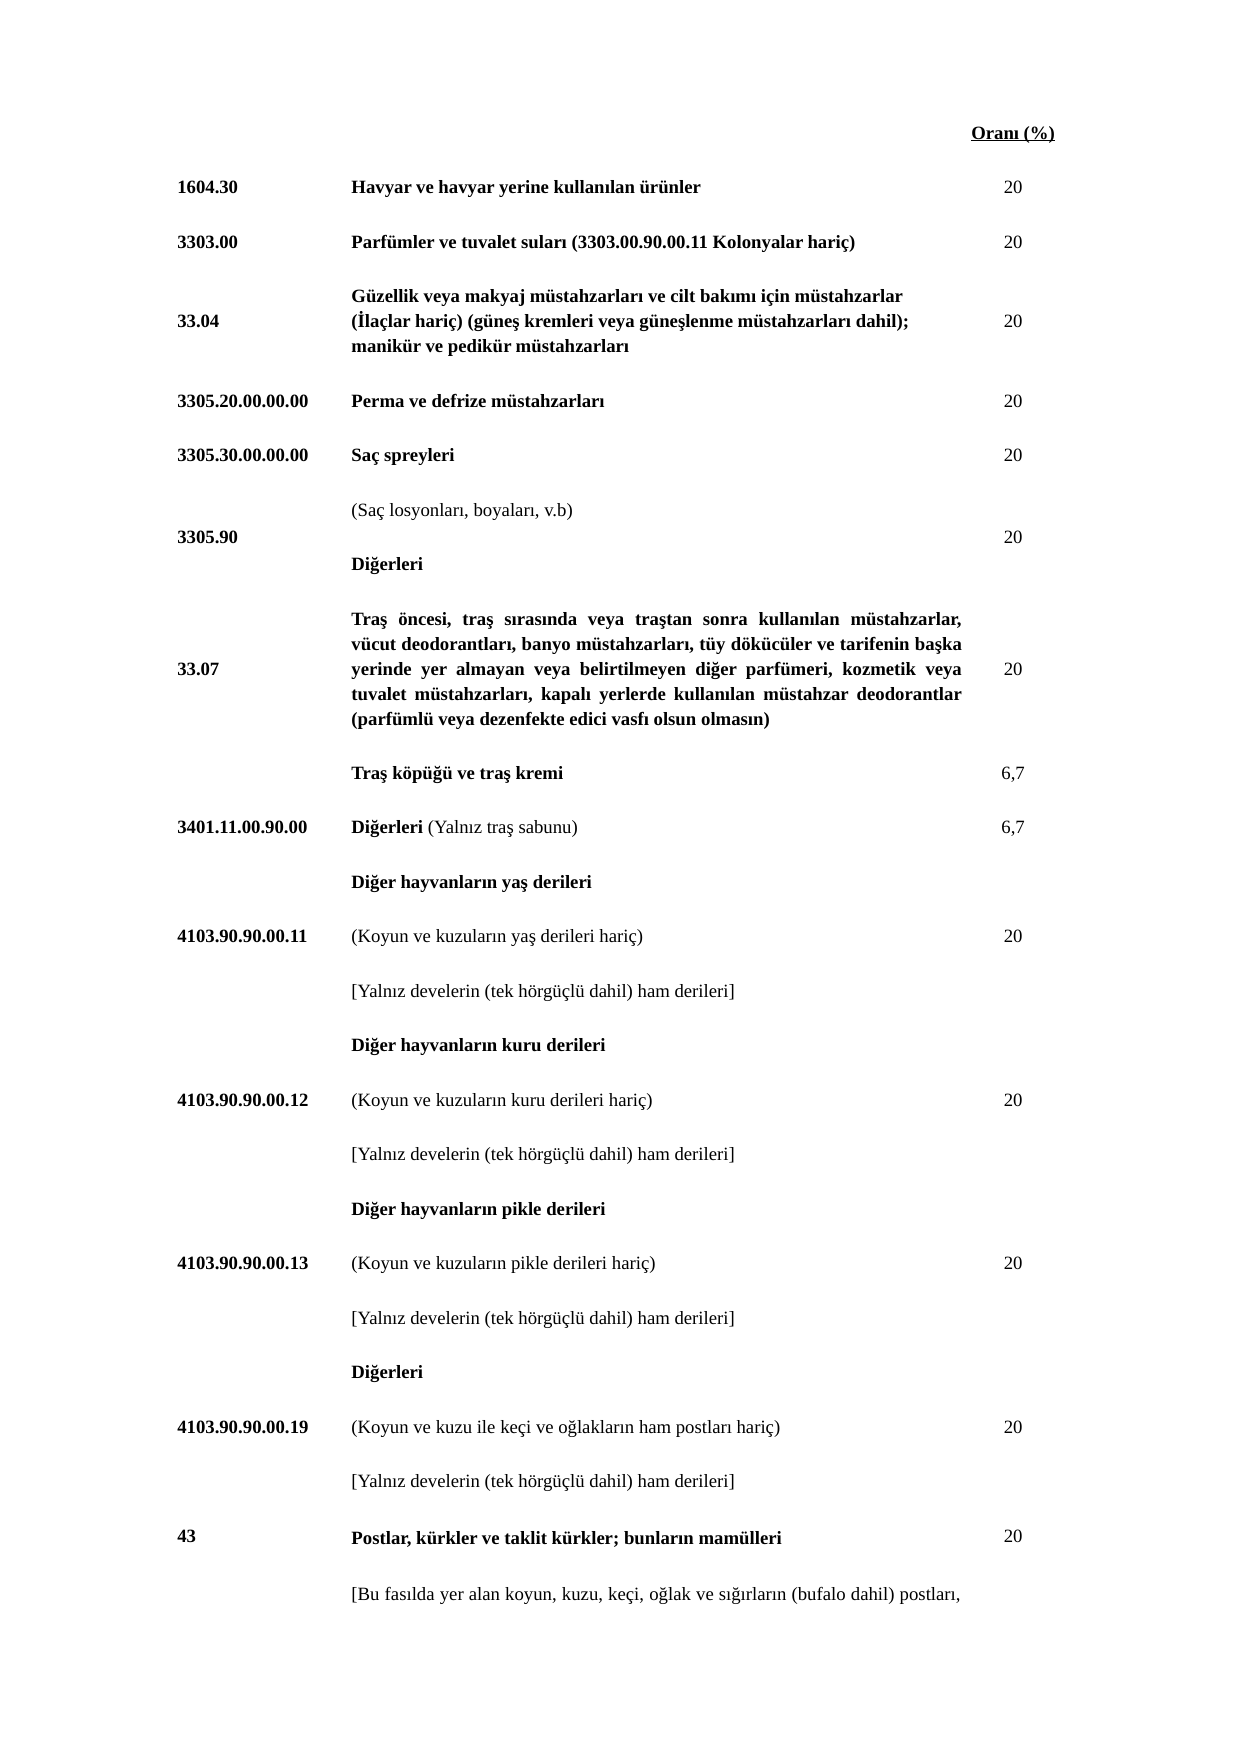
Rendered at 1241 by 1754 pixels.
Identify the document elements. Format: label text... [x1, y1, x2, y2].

table_cell 4103.90.90.00.11 [177, 868, 351, 1031]
table_header [177, 118, 351, 173]
table_header [351, 118, 962, 173]
table_cell 1604.30 [177, 173, 351, 227]
table_cell 20 [963, 441, 1063, 495]
table_cell 20 [963, 1031, 1063, 1194]
table_cell 20 [963, 386, 1063, 441]
table_cell 20 [963, 1194, 1063, 1358]
table_cell 20 [963, 173, 1063, 227]
table_cell Güzellik veya makyaj müstahzarları ve cilt bakımı için müstahzarlar (İlaçlar hariç) (güneş kremleri veya güneşlenme müstahzarları dahil); manikür ve pedikür müstahzarları [351, 282, 962, 386]
table_cell 3401.11.00.90.00 [177, 813, 351, 867]
table_cell 20 [963, 1521, 1063, 1604]
table_cell 20 [963, 1358, 1063, 1521]
table_cell 6,7 [963, 759, 1063, 813]
table_cell 43 [177, 1521, 351, 1604]
table_cell Diğer hayvanların yaş derileri (Koyun ve kuzuların yaş derileri hariç) [Yalnız develerin (tek hörgüçlü dahil) ham derileri] [351, 868, 962, 1031]
table_cell 3303.00 [177, 227, 351, 282]
table_cell Saç spreyleri [351, 441, 962, 495]
table_cell Diğerleri (Koyun ve kuzu ile keçi ve oğlakların ham postları hariç) [Yalnız develerin (tek hörgüçlü dahil) ham derileri] [351, 1358, 962, 1521]
table_cell 20 [963, 495, 1063, 604]
table_cell 4103.90.90.00.13 [177, 1194, 351, 1358]
table_cell 6,7 [963, 813, 1063, 867]
table_cell 20 [963, 604, 1063, 758]
table_cell 3305.20.00.00.00 [177, 386, 351, 441]
table_cell [177, 759, 351, 813]
table_cell 3305.30.00.00.00 [177, 441, 351, 495]
table_cell 3305.90 [177, 495, 351, 604]
table_cell Traş köpüğü ve traş kremi [351, 759, 962, 813]
table_cell 20 [963, 868, 1063, 1031]
table_cell 4103.90.90.00.19 [177, 1358, 351, 1521]
table_cell Diğer hayvanların pikle derileri (Koyun ve kuzuların pikle derileri hariç) [Yalnız develerin (tek hörgüçlü dahil) ham derileri] [351, 1194, 962, 1358]
table_cell 33.04 [177, 282, 351, 386]
table_cell 20 [963, 227, 1063, 282]
table_cell Perma ve defrize müstahzarları [351, 386, 962, 441]
table_cell Postlar, kürkler ve taklit kürkler; bunların mamülleri [Bu fasılda yer alan koyun, kuzu, keçi, oğlak ve sığırların (bufalo dahil) postları, [351, 1521, 962, 1604]
table_cell Havyar ve havyar yerine kullanılan ürünler [351, 173, 962, 227]
table_cell Parfümler ve tuvalet suları (3303.00.90.00.11 Kolonyalar hariç) [351, 227, 962, 282]
table_cell (Saç losyonları, boyaları, v.b) Diğerleri [351, 495, 962, 604]
table_cell 4103.90.90.00.12 [177, 1031, 351, 1194]
table_cell 20 [963, 282, 1063, 386]
table_cell Diğerleri (Yalnız traş sabunu) [351, 813, 962, 867]
table_cell Traş öncesi, traş sırasında veya traştan sonra kullanılan müstahzarlar, vücut deodorantları, banyo müstahzarları, tüy dökücüler ve tarifenin başka yerinde yer almayan veya belirtilmeyen diğer parfümeri, kozmetik veya tuvalet müstahzarları, kapalı yerlerde kullanılan müstahzar deodorantlar (parfümlü veya dezenfekte edici vasfı olsun olmasın) [351, 604, 962, 758]
table_header Oranı (%) [963, 118, 1063, 173]
table_cell 33.07 [177, 604, 351, 758]
table_cell Diğer hayvanların kuru derileri (Koyun ve kuzuların kuru derileri hariç) [Yalnız develerin (tek hörgüçlü dahil) ham derileri] [351, 1031, 962, 1194]
